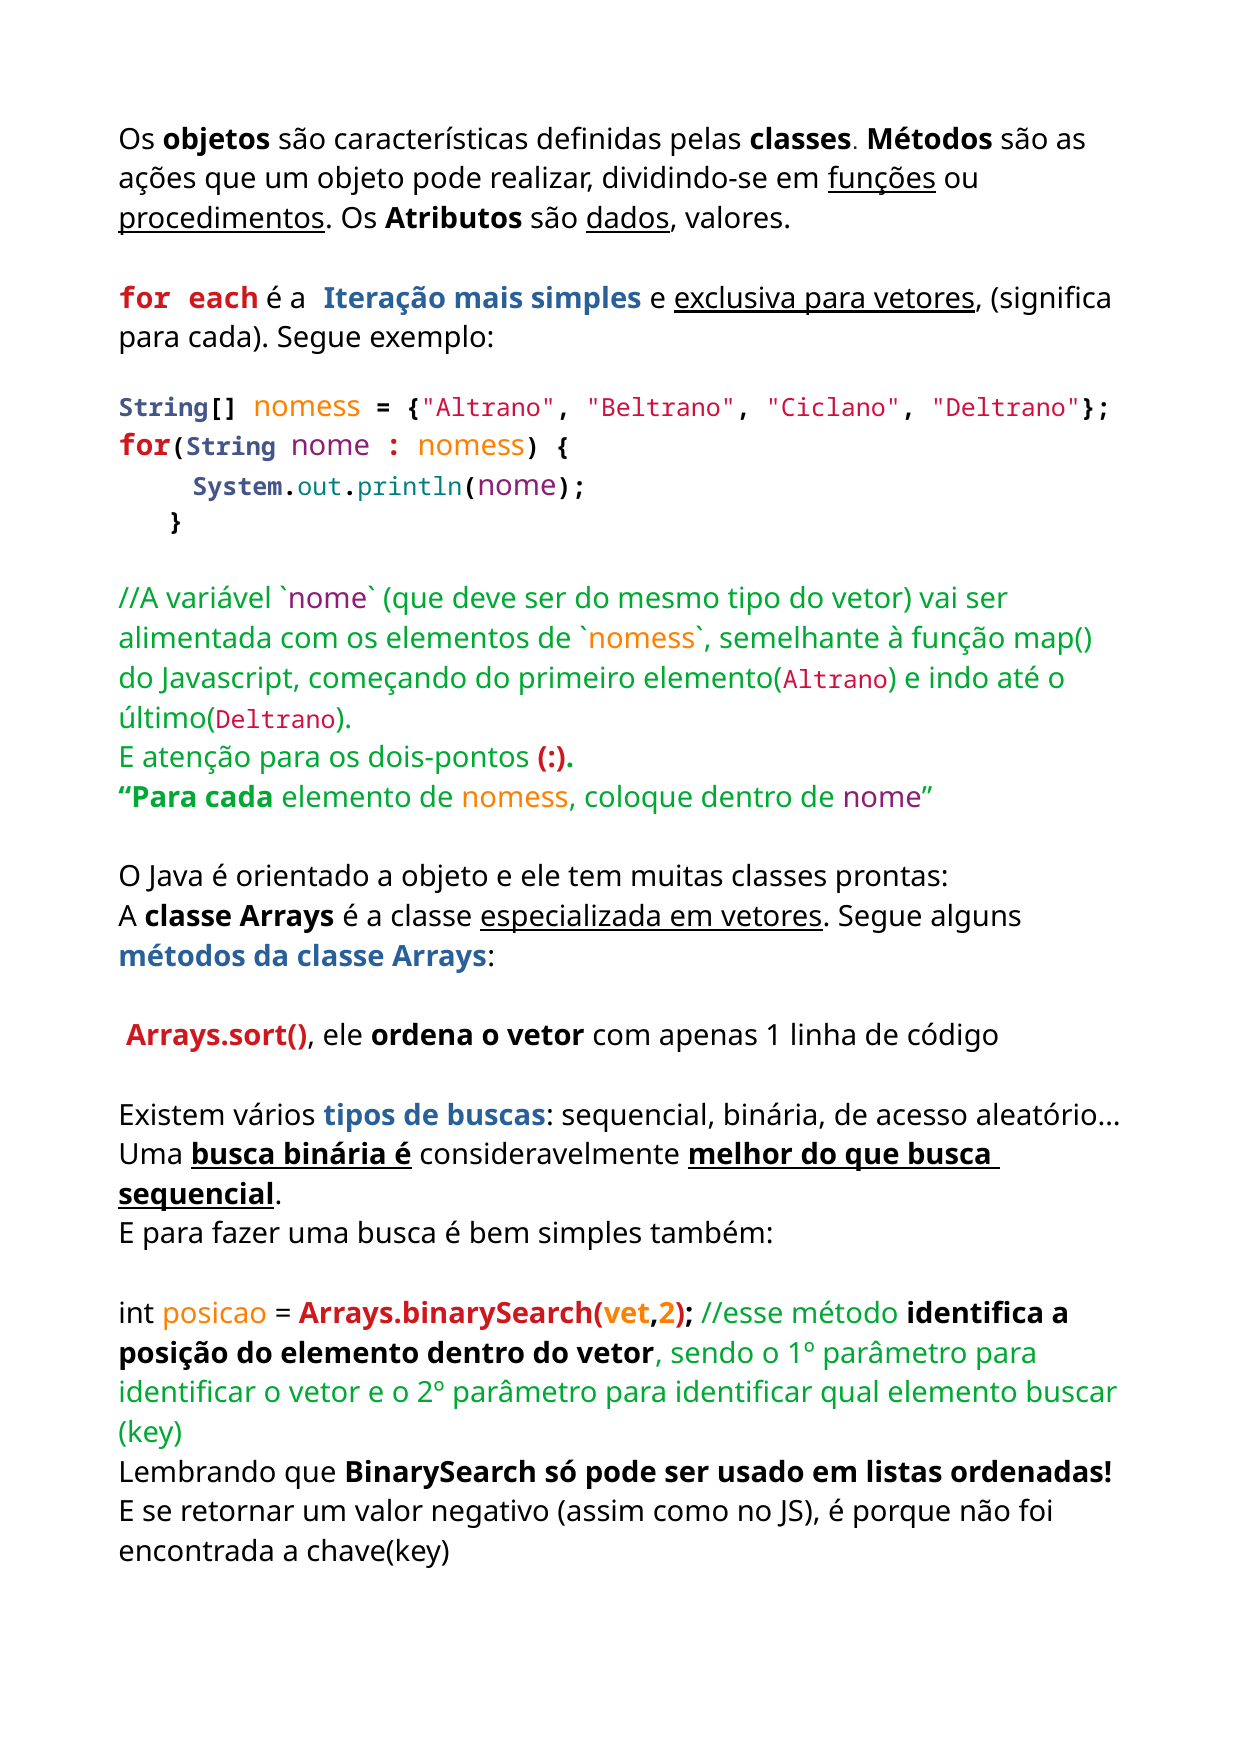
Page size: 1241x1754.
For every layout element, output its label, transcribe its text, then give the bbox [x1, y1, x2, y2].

text Existem vários tipos de buscas: sequencial, binária, de acesso aleatório… [118, 1094, 1122, 1133]
text E para fazer uma busca é bem simples também: [118, 1213, 1122, 1252]
text for(String nome : nomess) { [118, 425, 1122, 464]
text Arrays.sort(), ele ordena o vetor com apenas 1 linha de código [118, 1014, 1122, 1054]
text métodos da classe Arrays: [118, 935, 1122, 975]
text System.out.println(nome); [118, 464, 1122, 504]
text Lembrando que BinarySearch só pode ser usado em listas ordenadas! [118, 1451, 1122, 1491]
text for each é a Iteração mais simples e exclusiva para vetores, (significa para cada). Segue exemplo: [118, 277, 1122, 385]
text Uma busca binária é consideravelmente melhor do que busca sequencial. [118, 1133, 1122, 1213]
text O Java é orientado a objeto e ele tem muitas classes prontas: A classe Arrays é a classe especializada em vetores. Segue alguns [118, 856, 1122, 935]
text } [118, 504, 1122, 538]
text E se retornar um valor negativo (assim como no JS), é porque não foi encontrada a chave(key) [118, 1491, 1122, 1570]
text //A variável `nome` (que deve ser do mesmo tipo do vetor) vai ser alimentada com os elementos de `nomess`, semelhante à função map() do Javascript, começando do primeiro elemento(Altrano) e indo até o último(Deltrano). E atenção para os dois-pontos (:). “Para cada elemento de nomess, coloque dentro de nome” [118, 578, 1122, 816]
text Os objetos são características definidas pelas classes. Métodos são as ações que um objeto pode realizar, dividindo-se em funções ou procedimentos. Os Atributos são dados, valores. [118, 118, 1122, 237]
text int posicao = Arrays.binarySearch(vet,2); //esse método identifica a posição do elemento dentro do vetor, sendo o 1º parâmetro para identificar o vetor e o 2º parâmetro para identificar qual elemento buscar (key) [118, 1292, 1122, 1451]
text String[] nomess = {"Altrano", "Beltrano", "Ciclano", "Deltrano"}; [118, 385, 1122, 425]
